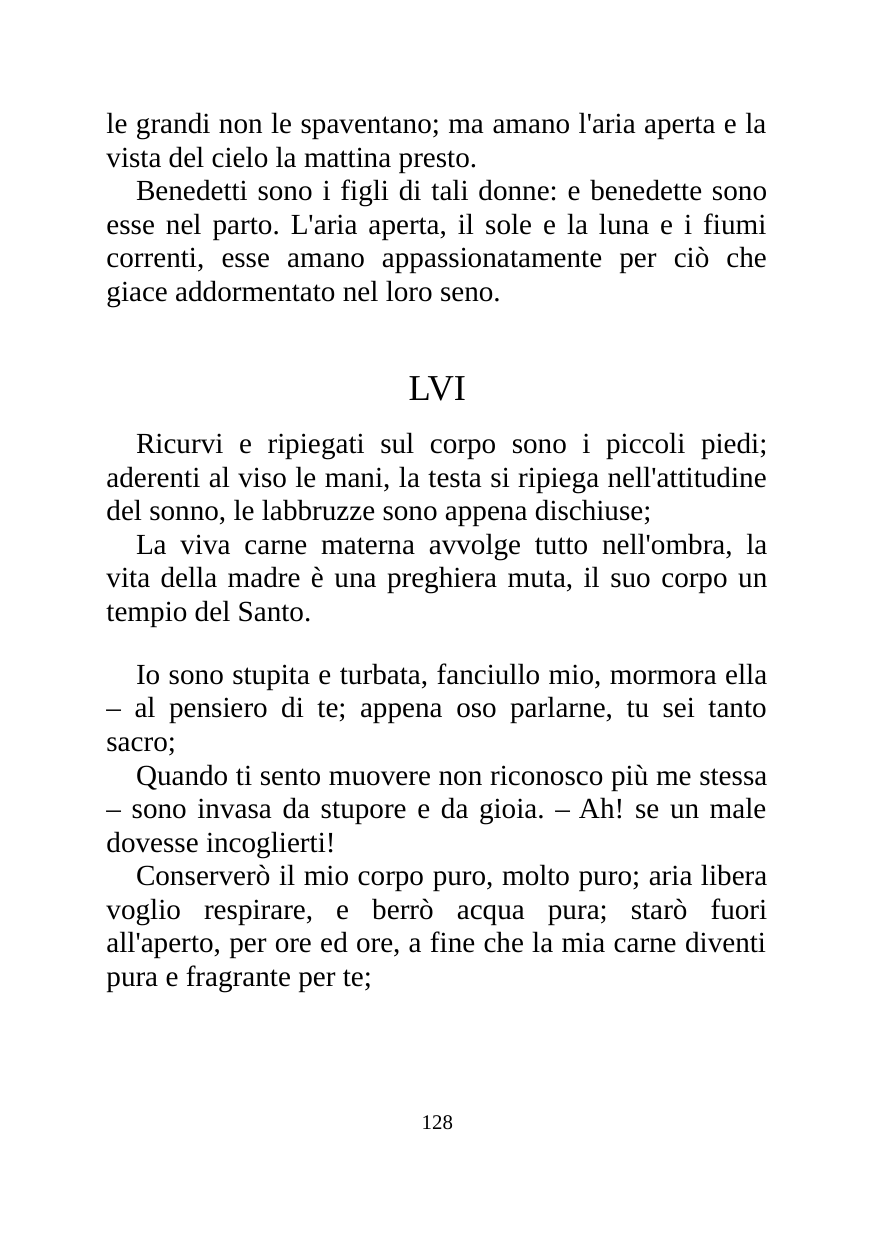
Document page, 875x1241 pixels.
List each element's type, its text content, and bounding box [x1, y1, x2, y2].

text Io sono stupita e turbata, fanciullo mio, mormora ella – al pensiero di te; appena oso parlarne, tu sei tanto sacro; [106, 657, 768, 758]
subtitle LVI [106, 367, 768, 408]
text Ricurvi e ripiegati sul corpo sono i piccoli piedi; aderenti al viso le mani, la testa si ripiega nell'attitudine del sonno, le labbruzze sono appena dischiuse; [106, 426, 768, 527]
text Benedetti sono i figli di tali donne: e benedette sono esse nel parto. L'aria aperta, il sole e la luna e i fiumi correnti, esse amano appassionatamente per ciò che giace addormentato nel loro seno. [106, 173, 768, 307]
text Quando ti sento muovere non riconosco più me stessa – sono invasa da stupore e da gioia. – Ah! se un male dovesse incoglierti! [106, 758, 768, 858]
text La viva carne materna avvolge tutto nell'ombra, la vita della madre è una preghiera muta, il suo corpo un tempio del Santo. [106, 527, 768, 627]
text Conserverò il mio corpo puro, molto puro; aria libera voglio respirare, e berrò acqua pura; starò fuori all'aperto, per ore ed ore, a fine che la mia carne diventi pura e fragrante per te; [106, 858, 768, 992]
text le grandi non le spaventano; ma amano l'aria aperta e la vista del cielo la mattina presto. [106, 106, 768, 173]
